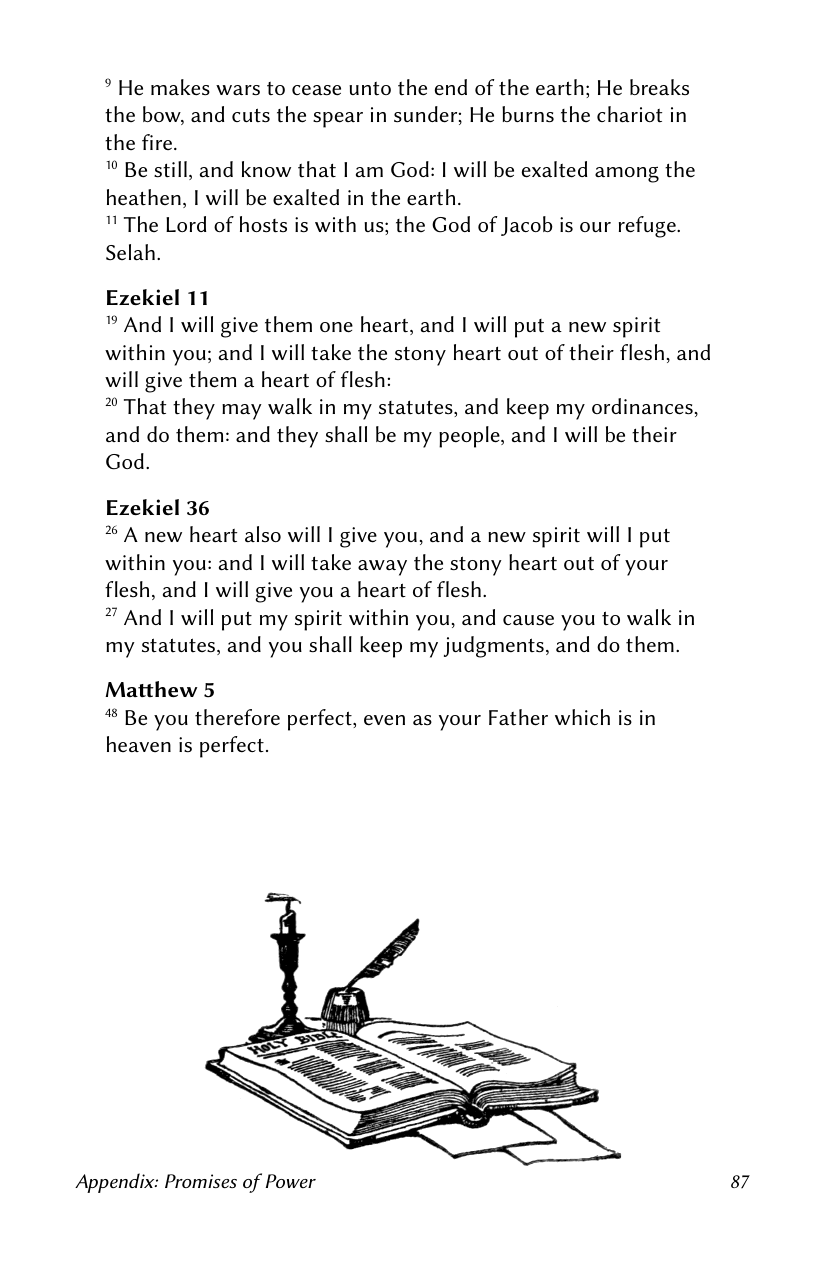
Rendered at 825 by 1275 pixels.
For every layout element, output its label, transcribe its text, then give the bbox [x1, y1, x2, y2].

text 20 That they may walk in my statutes, and keep my ordinances, and do them: and they shall be my people, and I will be their God. [105, 394, 720, 475]
text 26 A new heart also will I give you, and a new spirit will I put within you: and I will take away the stony heart out of your flesh, and I will give you a heart of flesh. [105, 522, 720, 603]
text 27 And I will put my spirit within you, and cause you to walk in my statutes, and you shall keep my judgments, and do them. [105, 604, 720, 658]
text Matthew 5 [105, 677, 750, 703]
text Ezekiel 36 [105, 494, 750, 521]
text 48 Be you therefore perfect, even as your Father which is in heaven is perfect. [105, 705, 720, 758]
text 19 And I will give them one heart, and I will put a new spirit within you; and I will take the stony heart out of their flesh, and will give them a heart of flesh: [105, 312, 720, 393]
text 10 Be still, and know that I am God: I will be exalted among the heathen, I will be exalted in the earth. [105, 157, 720, 211]
text 9 He makes wars to cease unto the end of the earth; He breaks the bow, and cuts the spear in sunder; He burns the chariot in the fire. [105, 75, 720, 156]
text Ezekiel 11 [105, 285, 750, 311]
picture [204, 892, 622, 1166]
text 11 The Lord of hosts is with us; the God of Jacob is our refuge. Selah. [105, 212, 720, 266]
